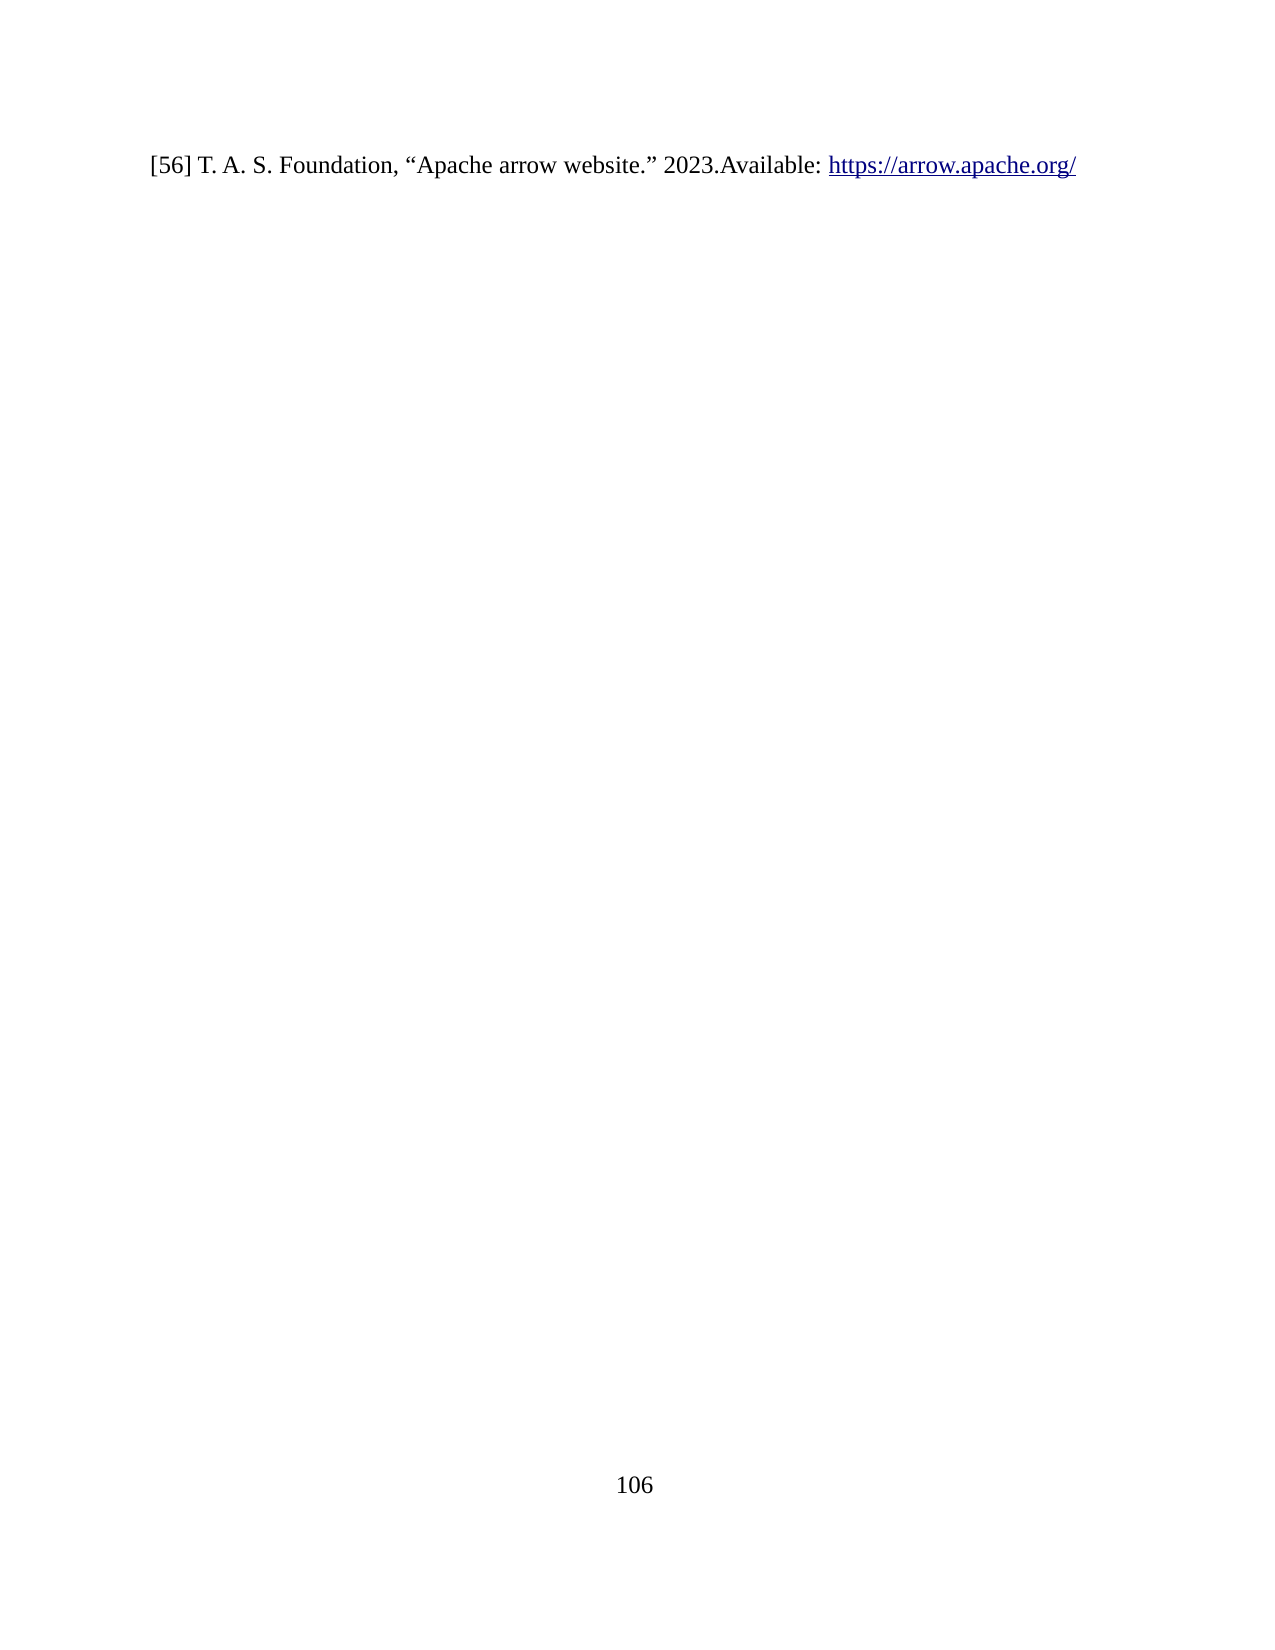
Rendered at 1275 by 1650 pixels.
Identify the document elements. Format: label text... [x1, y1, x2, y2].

text [56] T. A. S. Foundation, “Apache arrow website.” 2023.Available: https://arrow.apache.org/ [150, 150, 1125, 179]
